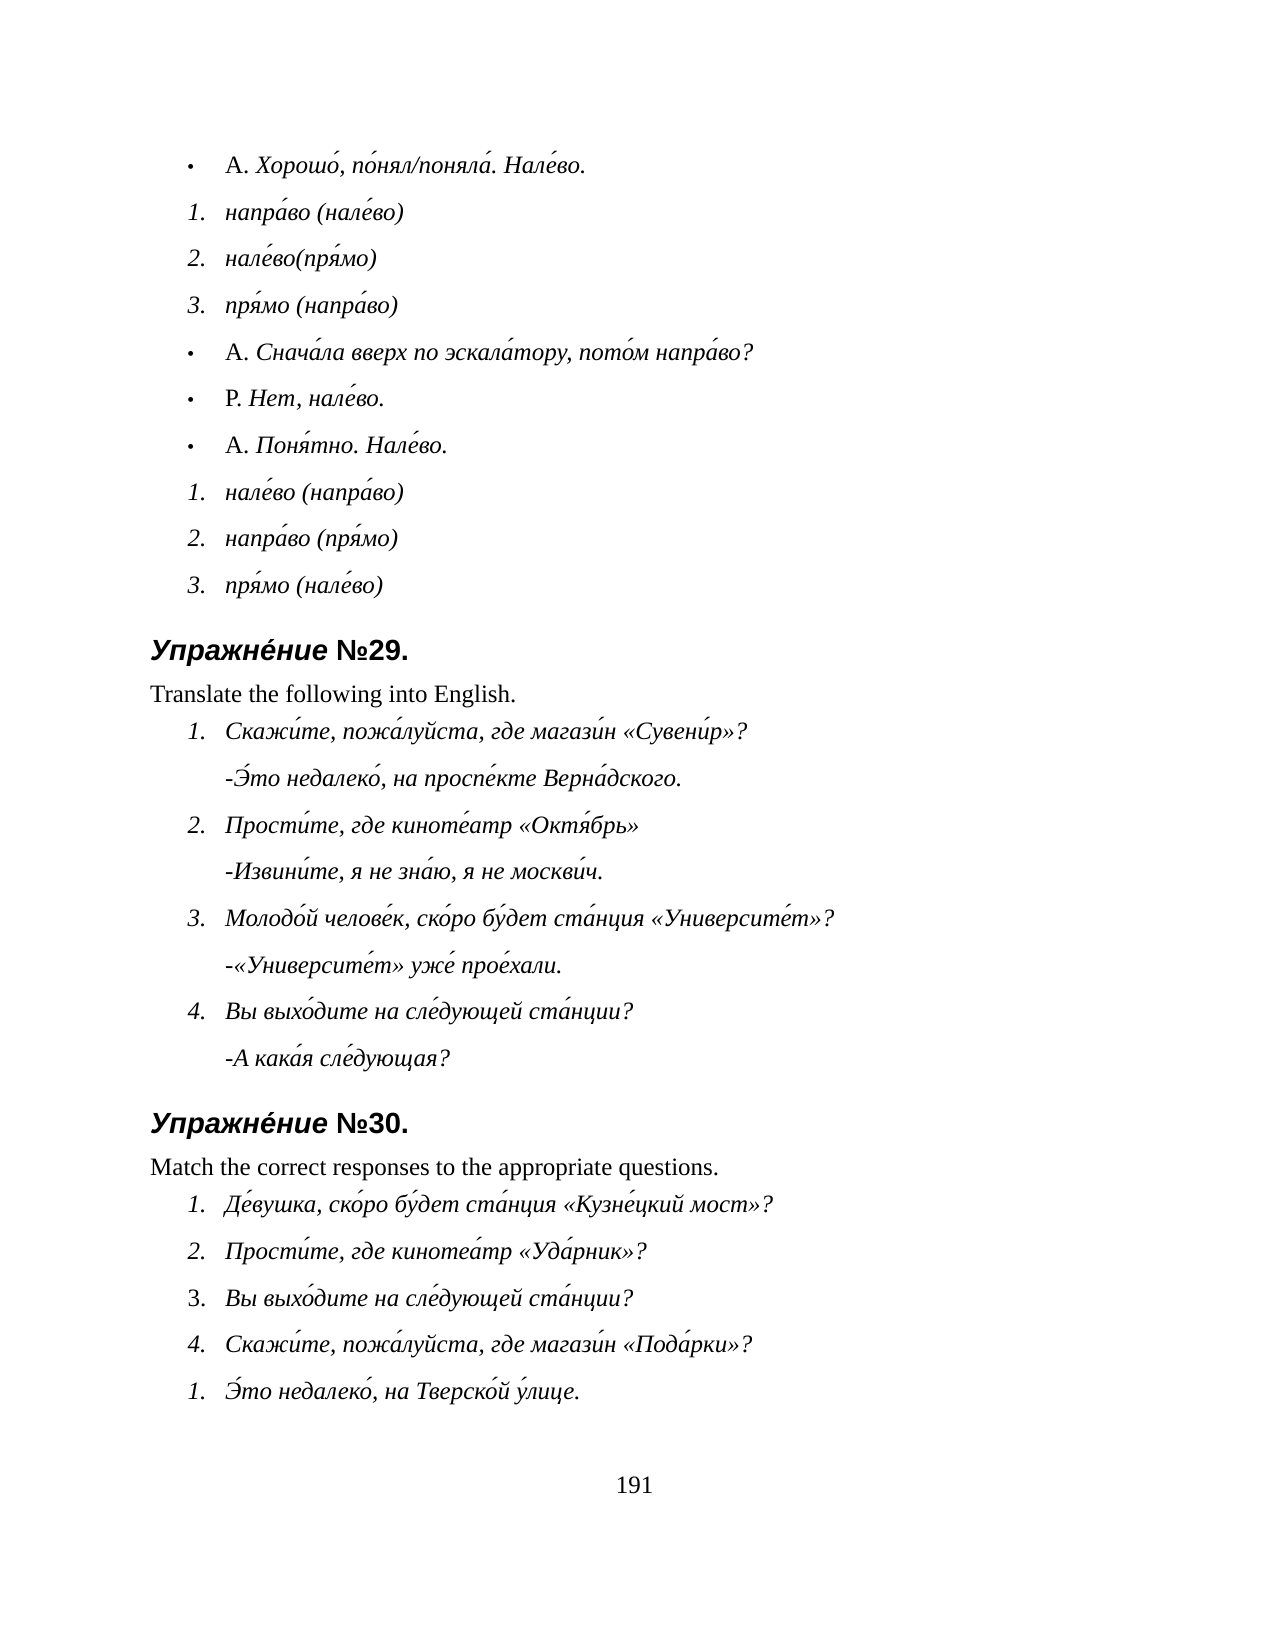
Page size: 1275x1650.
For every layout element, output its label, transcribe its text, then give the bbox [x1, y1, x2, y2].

list Де́вушка, ско́ро бу́дет ста́нция «Кузне́цкий мост»? [187, 1189, 1125, 1218]
list Скажи́те, пожа́луйста, где магази́н «Пода́рки»? [187, 1329, 1125, 1358]
list Э́то недалеко́, на Тверско́й у́лице. [187, 1376, 1125, 1405]
list нале́во (напра́во) [187, 477, 1125, 505]
list Прости́те, где кинотеа́тр «Уда́рник»? [187, 1236, 1125, 1265]
text Match the correct responses to the appropriate questions. [150, 1152, 1125, 1181]
list -Извини́те, я не зна́ю, я не москви́ч. [187, 856, 1125, 885]
list пря́мо (нале́во) [187, 570, 1125, 599]
list Вы выхо́дите на сле́дующей ста́нции? [187, 1283, 1125, 1312]
list напра́во (пря́мо) [187, 523, 1125, 552]
list Прости́те, где киноте́атр «Октя́брь» [187, 810, 1125, 838]
list Вы выхо́дите на сле́дующей ста́нции? [187, 996, 1125, 1025]
list -А кака́я сле́дующая? [187, 1043, 1125, 1072]
list нале́во(пря́мо) [187, 243, 1125, 272]
list -«Университе́т» уже́ прое́хали. [187, 950, 1125, 978]
list Молодо́й челове́к, ско́ро бу́дет ста́нция «Университе́т»? [187, 903, 1125, 932]
list напра́во (нале́во) [187, 197, 1125, 225]
list пря́мо (напра́во) [187, 290, 1125, 319]
list -Э́то недалеко́, на проспе́кте Верна́дского. [187, 763, 1125, 792]
list А. Хорошо́, по́нял/поняла́. Нале́во. [187, 150, 1125, 179]
list А. Снача́ла вверх по эскала́тору, пото́м напра́во? [187, 337, 1125, 365]
list Скажи́те, пожа́луйста, где магази́н «Сувени́р»? [187, 716, 1125, 745]
list А. Поня́тно. Нале́во. [187, 430, 1125, 459]
text Translate the following into English. [150, 679, 1125, 707]
list Р. Нет, нале́во. [187, 383, 1125, 412]
subtitle Упражне́ние №30. [150, 1106, 1125, 1139]
subtitle Упражне́ние №29. [150, 633, 1125, 666]
